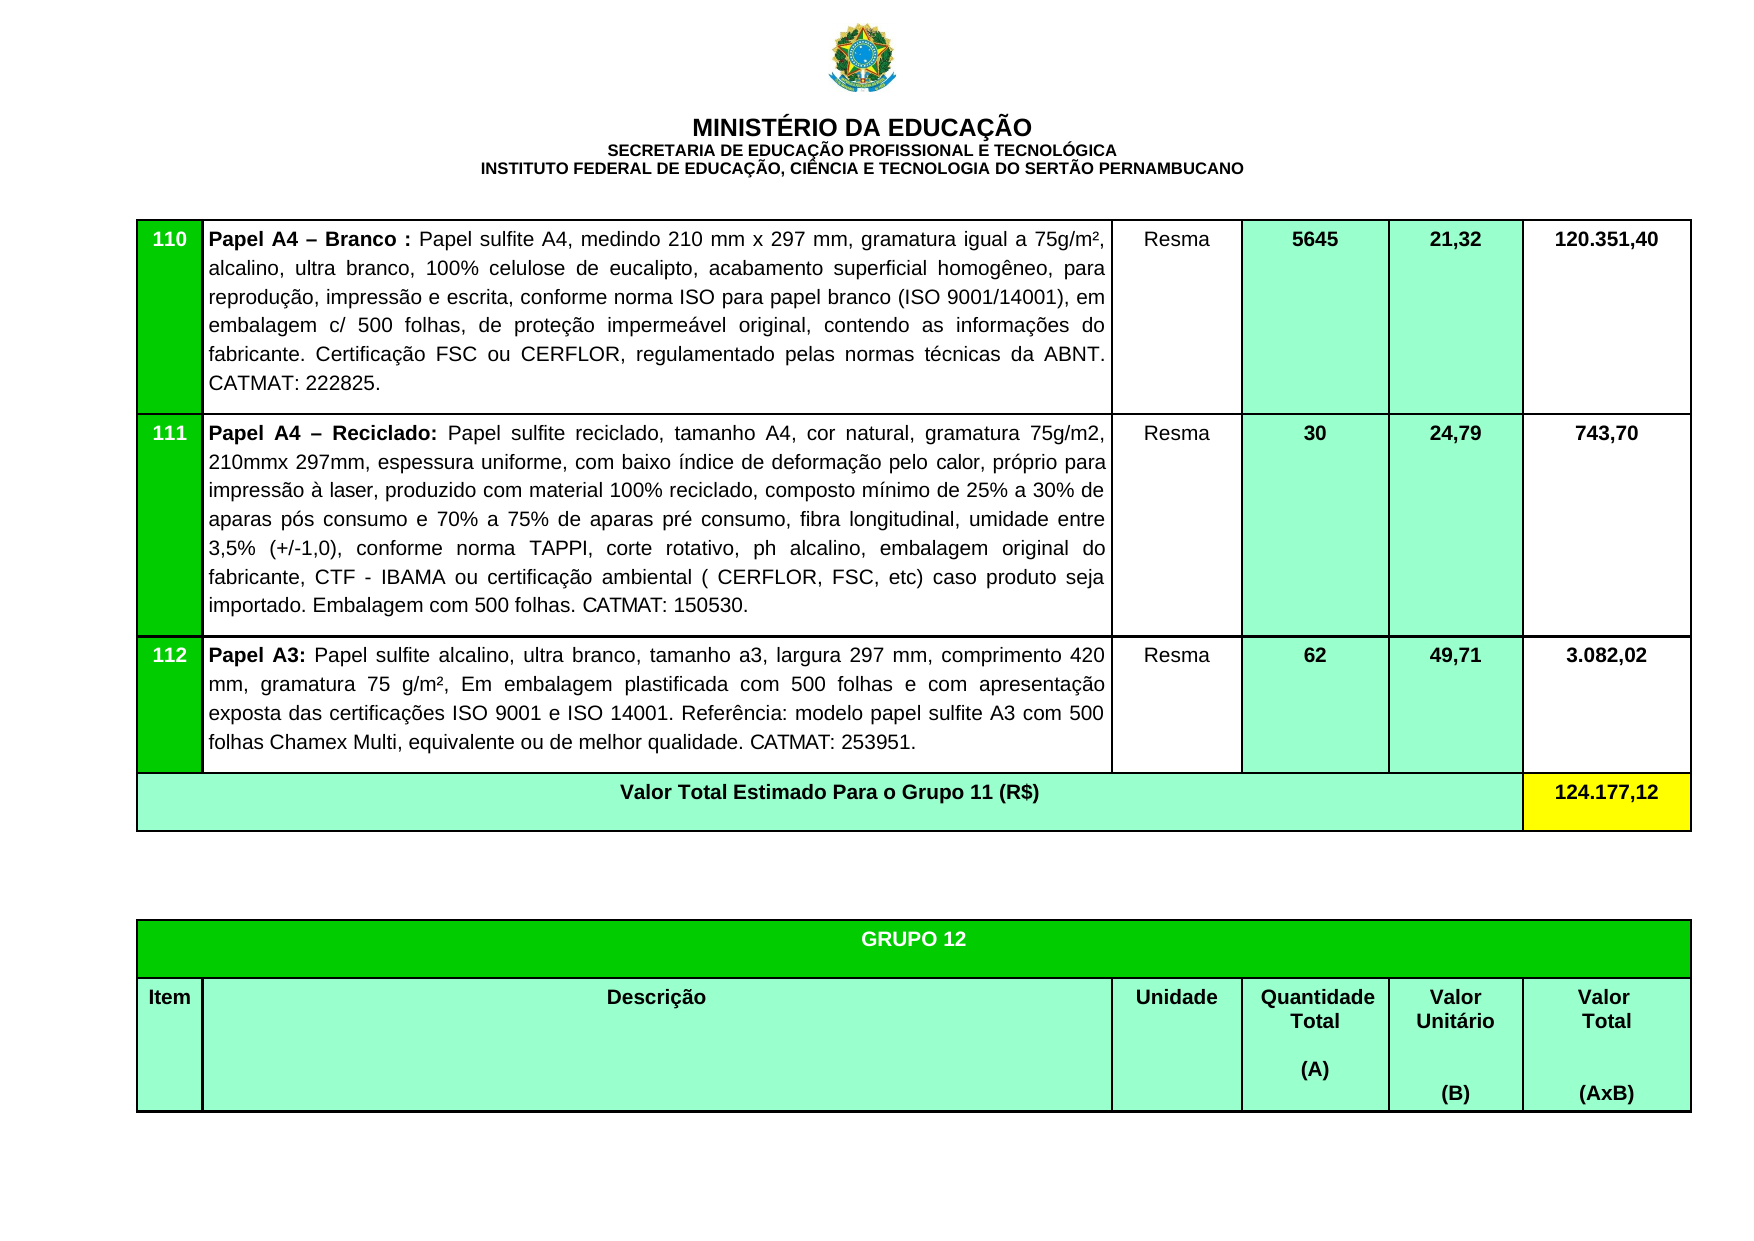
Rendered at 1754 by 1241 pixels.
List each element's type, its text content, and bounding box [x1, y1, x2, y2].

table_cell 743,70 [1524, 415, 1690, 635]
table_cell Resma [1113, 415, 1241, 635]
table_cell Valor Unitário (B) [1390, 979, 1522, 1110]
table_cell Unidade [1113, 979, 1241, 1110]
table_cell Resma [1113, 221, 1241, 413]
table_cell 3.082,02 [1524, 638, 1690, 772]
table_cell Papel A4 – Branco : Papel sulfite A4, medindo 210 mm x 297 mm, gramatura igual a 75g/m², alcalino, ultra branco, 100% celulose de eucalipto, acabamento superficial homogêneo, para reprodução, impressão e escrita, conforme norma ISO para papel branco (ISO 9001/14001), em embalagem c/ 500 folhas, de proteção impermeável original, contendo as informações do fabricante. Certificação FSC ou CERFLOR, regulamentado pelas normas técnicas da ABNT. CATMAT: 222825. [204, 221, 1111, 413]
table_cell Item [138, 979, 201, 1110]
table_header GRUPO 12 [138, 921, 1690, 977]
table_cell 21,32 [1390, 221, 1522, 413]
table_cell Quantidade Total (A) [1243, 979, 1388, 1110]
table_cell 30 [1243, 415, 1388, 635]
table_cell 49,71 [1390, 638, 1522, 772]
table_cell 24,79 [1390, 415, 1522, 635]
picture [828, 23, 897, 92]
table_cell 110 [138, 221, 201, 413]
table_cell Descrição [204, 979, 1111, 1110]
table_cell Valor Total Estimado Para o Grupo 11 (R$) [138, 774, 1522, 830]
table_cell 111 [138, 415, 201, 635]
table_cell 120.351,40 [1524, 221, 1690, 413]
table_cell 62 [1243, 638, 1388, 772]
table_cell Resma [1113, 638, 1241, 772]
table_cell Valor Total (AxB) [1524, 979, 1690, 1110]
table_cell Papel A4 – Reciclado: Papel sulfite reciclado, tamanho A4, cor natural, gramatura 75g/m2, 210mmx 297mm, espessura uniforme, com baixo índice de deformação pelo calor, próprio para impressão à laser, produzido com material 100% reciclado, composto mínimo de 25% a 30% de aparas pós consumo e 70% a 75% de aparas pré consumo, fibra longitudinal, umidade entre 3,5% (+/-1,0), conforme norma TAPPI, corte rotativo, ph alcalino, embalagem original do fabricante, CTF - IBAMA ou certificação ambiental ( CERFLOR, FSC, etc) caso produto seja importado. Embalagem com 500 folhas. CATMAT: 150530. [204, 415, 1111, 635]
table_cell 5645 [1243, 221, 1388, 413]
table_cell 112 [138, 638, 201, 772]
table_cell 124.177,12 [1524, 774, 1690, 830]
table_cell Papel A3: Papel sulfite alcalino, ultra branco, tamanho a3, largura 297 mm, comprimento 420 mm, gramatura 75 g/m², Em embalagem plastificada com 500 folhas e com apresentação exposta das certificações ISO 9001 e ISO 14001. Referência: modelo papel sulfite A3 com 500 folhas Chamex Multi, equivalente ou de melhor qualidade. CATMAT: 253951. [204, 638, 1111, 772]
